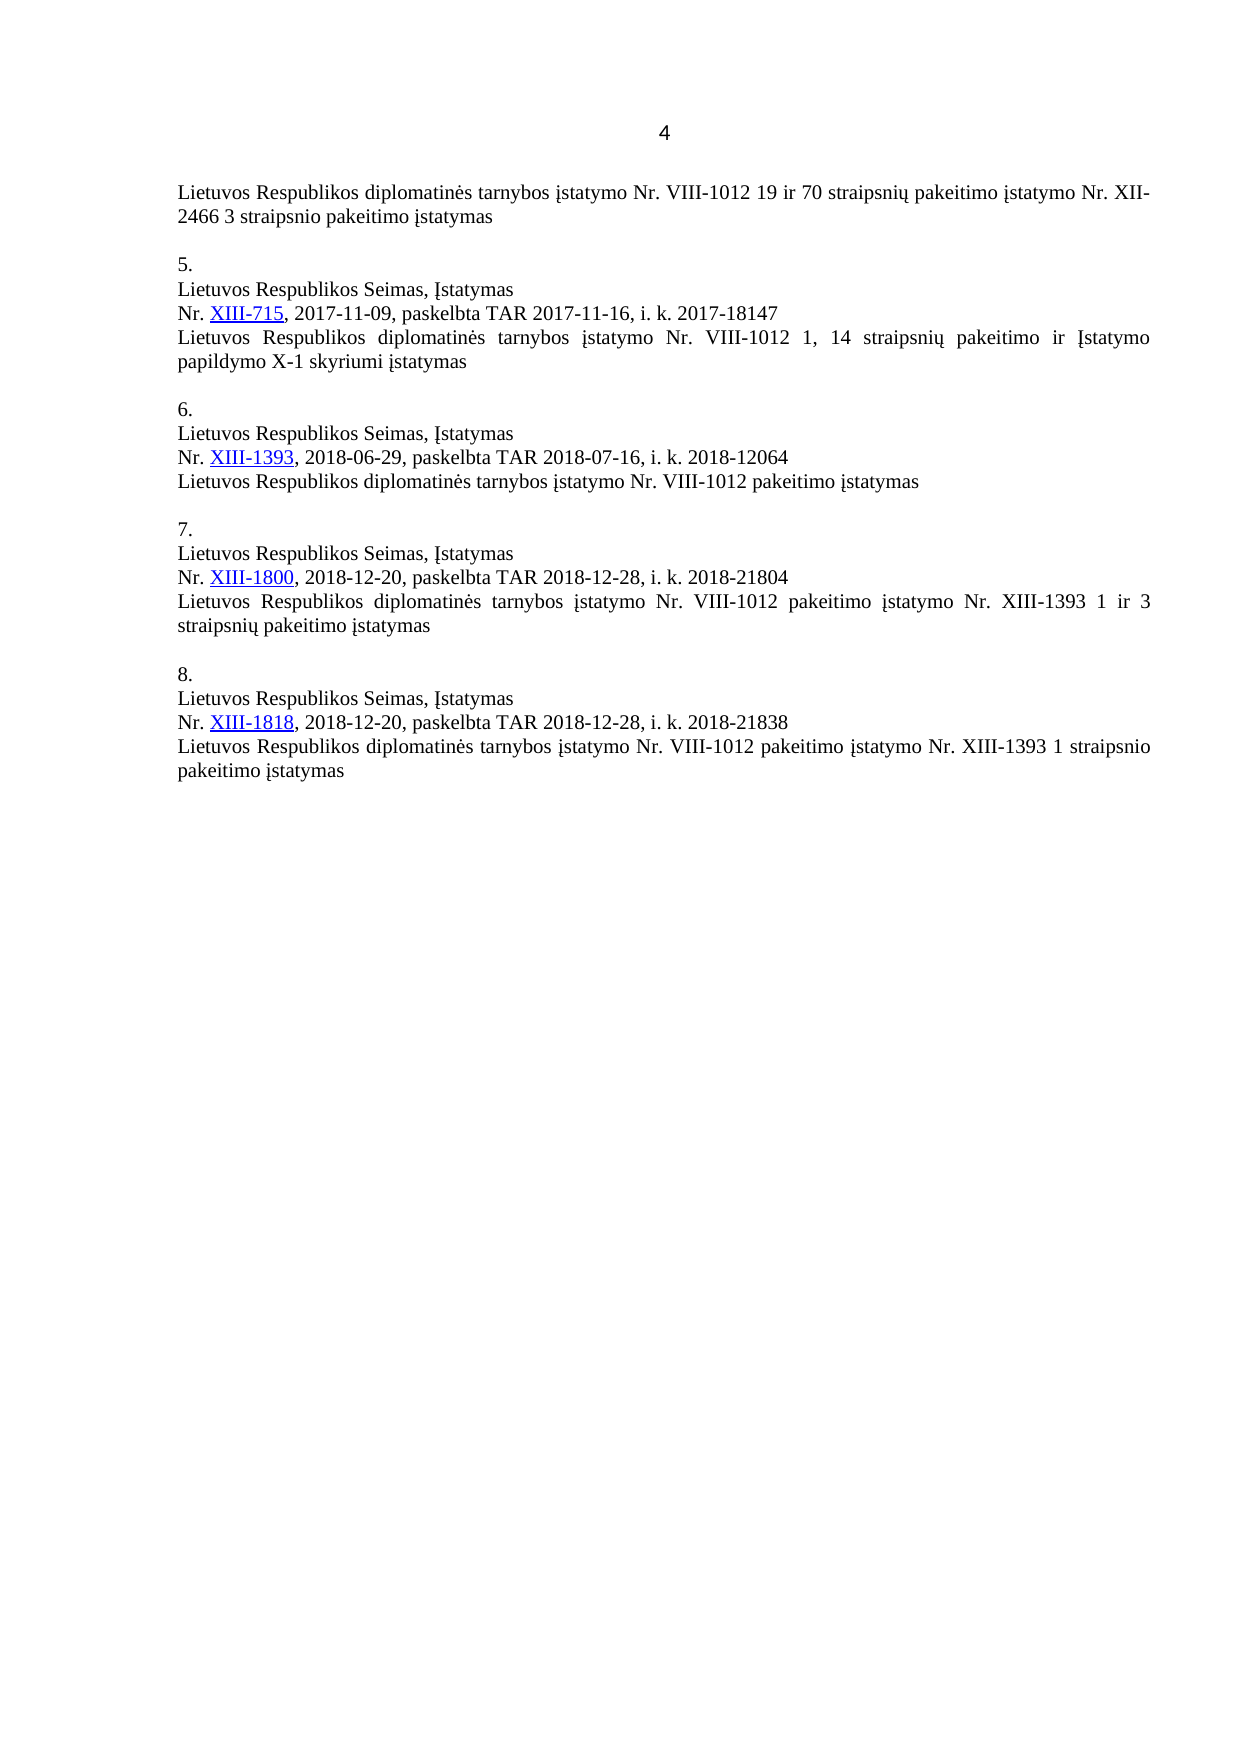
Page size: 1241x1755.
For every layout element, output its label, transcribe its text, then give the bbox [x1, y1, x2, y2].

text Lietuvos Respublikos Seimas, Įstatymas [177, 541, 1152, 565]
text Lietuvos Respublikos Seimas, Įstatymas [177, 276, 1152, 301]
text Nr. XIII-1800, 2018-12-20, paskelbta TAR 2018-12-28, i. k. 2018-21804 [177, 565, 1152, 589]
text 7. [177, 517, 1152, 541]
text Lietuvos Respublikos Seimas, Įstatymas [177, 686, 1152, 709]
text Lietuvos Respublikos diplomatinės tarnybos įstatymo Nr. VIII-1012 1, 14 straipsnių pakeitimo ir Įstatymo papildymo X-1 skyriumi įstatymas [177, 324, 1152, 373]
text 5. [177, 252, 1152, 276]
text Lietuvos Respublikos diplomatinės tarnybos įstatymo Nr. VIII-1012 pakeitimo įstatymo Nr. XIII-1393 1 straipsnio pakeitimo įstatymas [177, 734, 1152, 782]
text 6. [177, 397, 1152, 421]
text Lietuvos Respublikos diplomatinės tarnybos įstatymo Nr. VIII-1012 19 ir 70 straipsnių pakeitimo įstatymo Nr. XII-2466 3 straipsnio pakeitimo įstatymas [177, 180, 1152, 228]
text 8. [177, 661, 1152, 686]
text Lietuvos Respublikos diplomatinės tarnybos įstatymo Nr. VIII-1012 pakeitimo įstatymas [177, 469, 1152, 493]
text Lietuvos Respublikos diplomatinės tarnybos įstatymo Nr. VIII-1012 pakeitimo įstatymo Nr. XIII-1393 1 ir 3 straipsnių pakeitimo įstatymas [177, 589, 1152, 637]
text Nr. XIII-1393, 2018-06-29, paskelbta TAR 2018-07-16, i. k. 2018-12064 [177, 445, 1152, 469]
text Nr. XIII-715, 2017-11-09, paskelbta TAR 2017-11-16, i. k. 2017-18147 [177, 301, 1152, 324]
text Lietuvos Respublikos Seimas, Įstatymas [177, 421, 1152, 445]
text Nr. XIII-1818, 2018-12-20, paskelbta TAR 2018-12-28, i. k. 2018-21838 [177, 709, 1152, 734]
